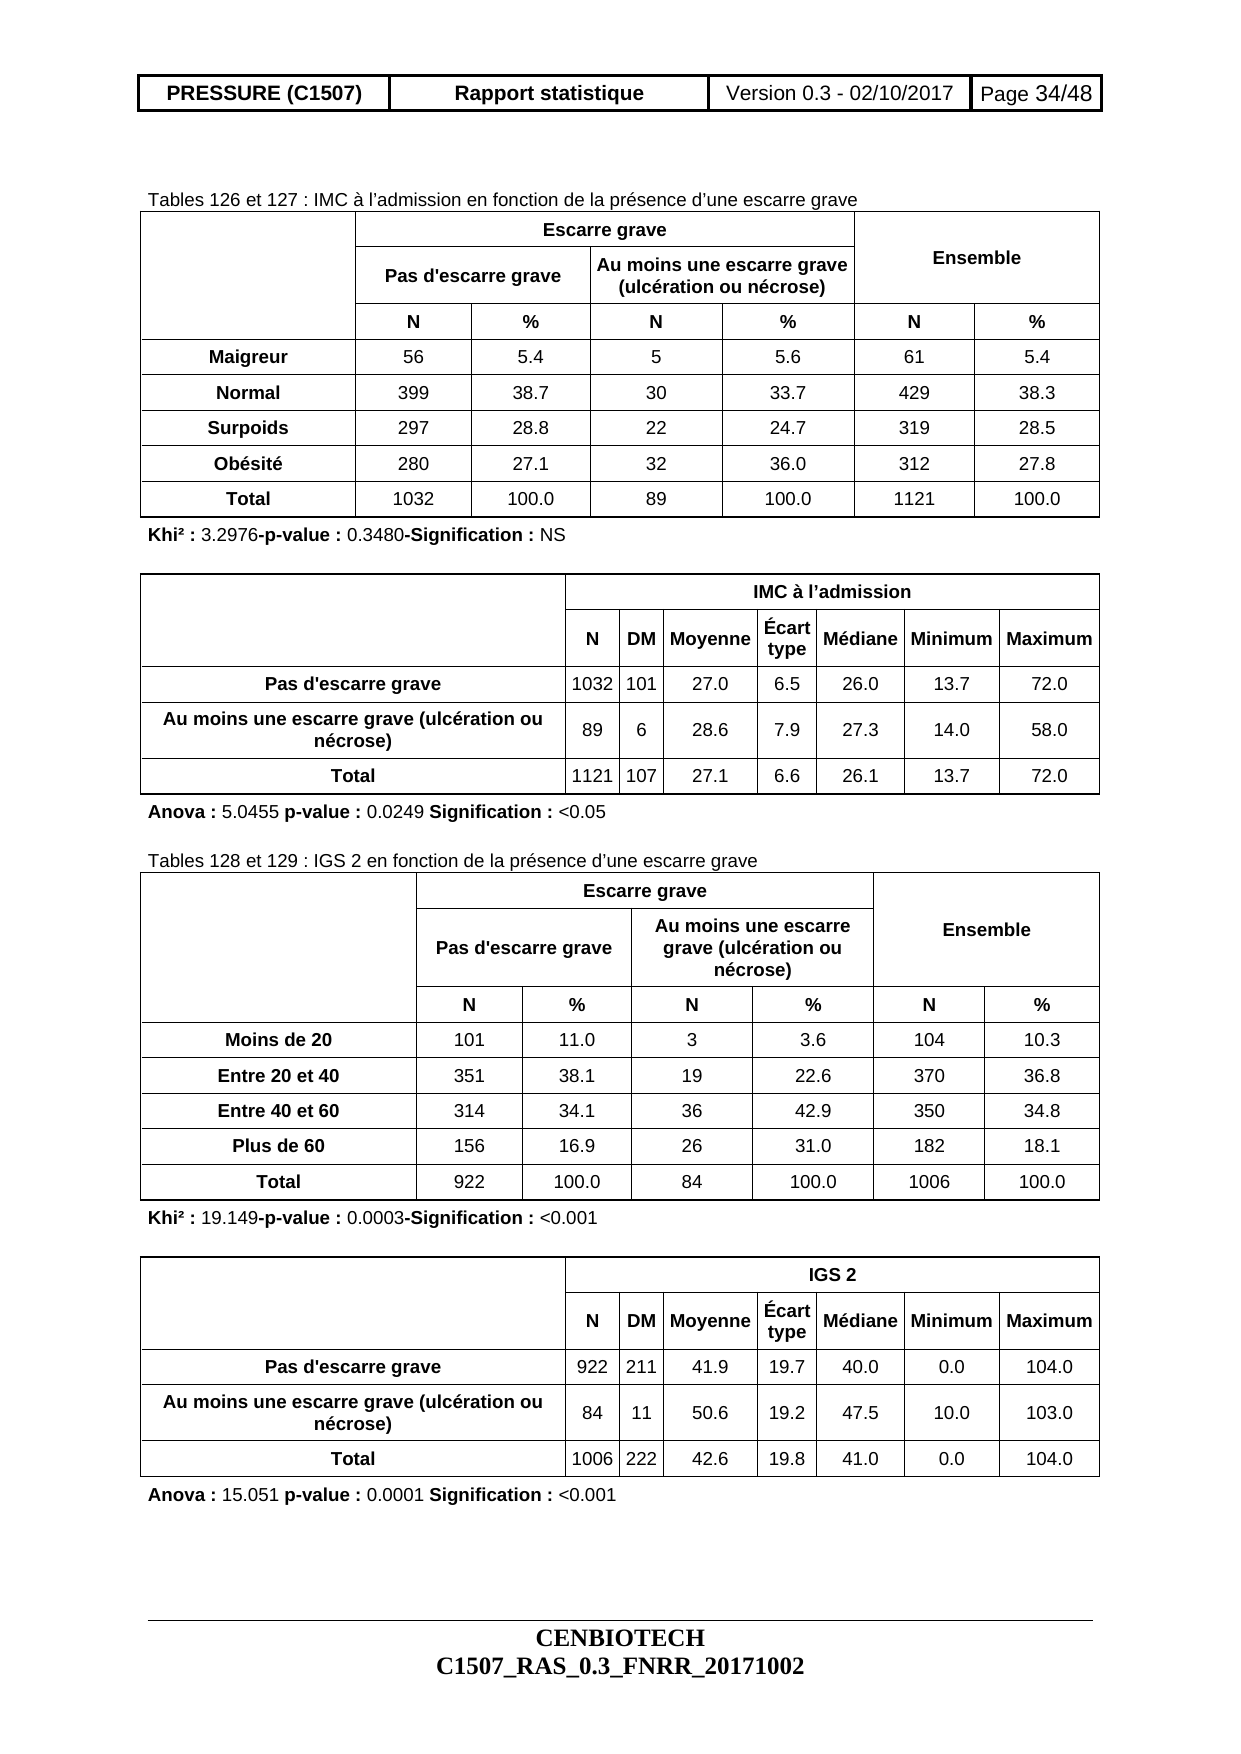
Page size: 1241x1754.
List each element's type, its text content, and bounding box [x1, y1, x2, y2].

table_cell Écart type [758, 1293, 816, 1349]
table_cell 922 [566, 1350, 619, 1384]
table_cell Entre 20 et 40 [141, 1058, 416, 1093]
table_cell % [985, 987, 1099, 1022]
table_cell Entre 40 et 60 [141, 1094, 416, 1128]
table_cell Médiane [817, 610, 904, 666]
table_cell 100.0 [723, 482, 854, 516]
table_cell 47.5 [817, 1385, 904, 1440]
table_cell 1006 [566, 1441, 619, 1476]
table_cell 100.0 [975, 482, 1099, 516]
table_cell Total [141, 1441, 565, 1476]
table_cell 10.0 [905, 1385, 999, 1440]
table_header [141, 873, 416, 1022]
table_cell 18.1 [985, 1129, 1099, 1163]
table_cell Maximum [1000, 610, 1099, 666]
table_cell 14.0 [905, 703, 999, 758]
text Tables 128 et 129 : IGS 2 en fonction de la présence d’une escarre grave [148, 850, 1093, 872]
table_cell 11 [620, 1385, 663, 1440]
table_cell 31.0 [753, 1129, 873, 1163]
table_cell Au moins une escarre grave (ulcération ou nécrose) [632, 909, 873, 986]
table_cell Plus de 60 [141, 1129, 416, 1163]
table_cell Maximum [1000, 1293, 1099, 1349]
table_cell 1121 [566, 759, 619, 793]
table_cell Pas d'escarre grave [141, 1350, 565, 1384]
table_cell Pas d'escarre grave [356, 247, 590, 303]
table_cell 101 [620, 667, 663, 701]
table_header Escarre grave [417, 873, 873, 907]
table_cell 50.6 [664, 1385, 757, 1440]
table_cell 297 [356, 411, 471, 445]
table_cell % [975, 304, 1099, 339]
table_cell 40.0 [817, 1350, 904, 1384]
table_cell 10.3 [985, 1023, 1099, 1057]
table_cell Au moins une escarre grave (ulcération ou nécrose) [141, 1385, 565, 1440]
table_cell 280 [356, 446, 471, 481]
table_cell Moyenne [664, 610, 757, 666]
table_header Ensemble [855, 212, 1099, 303]
table_cell 6 [620, 703, 663, 758]
table_cell 107 [620, 759, 663, 793]
table_cell N [874, 987, 984, 1022]
table_cell 19 [632, 1058, 752, 1093]
table_cell 34.1 [523, 1094, 631, 1128]
table_cell 28.6 [664, 703, 757, 758]
table_cell 41.9 [664, 1350, 757, 1384]
table_cell 28.8 [472, 411, 590, 445]
table_cell 922 [417, 1165, 522, 1199]
table_header [141, 575, 565, 666]
table_cell 312 [855, 446, 974, 481]
table_header IMC à l’admission [566, 575, 1099, 609]
table_cell 156 [417, 1129, 522, 1163]
table_cell 36.8 [985, 1058, 1099, 1093]
table_cell Moins de 20 [141, 1023, 416, 1057]
table_cell 0.0 [905, 1350, 999, 1384]
table_cell Normal [141, 375, 355, 410]
table_cell Écart type [758, 610, 816, 666]
table_cell 5.6 [723, 340, 854, 374]
table_header IGS 2 [566, 1258, 1099, 1292]
table_cell 89 [591, 482, 722, 516]
table_cell 351 [417, 1058, 522, 1093]
table_cell 7.9 [758, 703, 816, 758]
table_cell 56 [356, 340, 471, 374]
table_cell N [566, 610, 619, 666]
table_cell 100.0 [753, 1165, 873, 1199]
table_cell 1032 [566, 667, 619, 701]
table_cell Minimum [905, 1293, 999, 1349]
table_cell 6.6 [758, 759, 816, 793]
table_cell N [417, 987, 522, 1022]
table_cell N [591, 304, 722, 339]
table_cell 38.3 [975, 375, 1099, 410]
table_cell 30 [591, 375, 722, 410]
table_cell N [855, 304, 974, 339]
table_cell 27.1 [472, 446, 590, 481]
table_cell 22.6 [753, 1058, 873, 1093]
table_cell 36.0 [723, 446, 854, 481]
table_cell 27.0 [664, 667, 757, 701]
table_cell 33.7 [723, 375, 854, 410]
table_cell Pas d'escarre grave [141, 667, 565, 701]
table_cell 222 [620, 1441, 663, 1476]
table_cell N [356, 304, 471, 339]
table_cell 103.0 [1000, 1385, 1099, 1440]
table_cell 58.0 [1000, 703, 1099, 758]
table_cell 1121 [855, 482, 974, 516]
table_cell % [753, 987, 873, 1022]
table_cell Total [141, 759, 565, 793]
table_cell Total [141, 482, 355, 516]
table_cell Médiane [817, 1293, 904, 1349]
table_header [141, 212, 355, 339]
table_cell Maigreur [141, 340, 355, 374]
table_cell Au moins une escarre grave (ulcération ou nécrose) [591, 247, 854, 303]
table_cell 28.5 [975, 411, 1099, 445]
table_header Ensemble [874, 873, 1099, 986]
table_cell 26.1 [817, 759, 904, 793]
table_cell 27.8 [975, 446, 1099, 481]
table_cell 84 [632, 1165, 752, 1199]
table_cell DM [620, 610, 663, 666]
table_cell Surpoids [141, 411, 355, 445]
table_cell 350 [874, 1094, 984, 1128]
table_cell 72.0 [1000, 667, 1099, 701]
table_cell 100.0 [985, 1165, 1099, 1199]
table_cell 26 [632, 1129, 752, 1163]
table_cell 13.7 [905, 667, 999, 701]
text Anova : 15.051 p-value : 0.0001 Signification : <0.001 [148, 1484, 1093, 1505]
table_cell 314 [417, 1094, 522, 1128]
table_cell 5.4 [975, 340, 1099, 374]
table_cell 429 [855, 375, 974, 410]
table_cell 27.1 [664, 759, 757, 793]
table_cell 5.4 [472, 340, 590, 374]
table_cell 26.0 [817, 667, 904, 701]
table_cell 100.0 [523, 1165, 631, 1199]
table_cell 38.7 [472, 375, 590, 410]
table_cell 370 [874, 1058, 984, 1093]
table_cell 16.9 [523, 1129, 631, 1163]
table_cell 104.0 [1000, 1441, 1099, 1476]
table_cell 61 [855, 340, 974, 374]
table_cell 24.7 [723, 411, 854, 445]
table_cell Moyenne [664, 1293, 757, 1349]
table_cell 211 [620, 1350, 663, 1384]
text Tables 126 et 127 : IMC à l’admission en fonction de la présence d’une escarre grave [148, 189, 1093, 211]
table_cell 0.0 [905, 1441, 999, 1476]
table_cell Total [141, 1165, 416, 1199]
table_cell Pas d'escarre grave [417, 909, 631, 986]
table_cell DM [620, 1293, 663, 1349]
table_cell 11.0 [523, 1023, 631, 1057]
table_cell 319 [855, 411, 974, 445]
table_cell 3.6 [753, 1023, 873, 1057]
table_cell 36 [632, 1094, 752, 1128]
table_cell 22 [591, 411, 722, 445]
table_cell 3 [632, 1023, 752, 1057]
text Khi² : 3.2976-p-value : 0.3480-Signification : NS [148, 524, 1093, 545]
table_cell 72.0 [1000, 759, 1099, 793]
table_cell 38.1 [523, 1058, 631, 1093]
table_cell 100.0 [472, 482, 590, 516]
table_cell 5 [591, 340, 722, 374]
table_header [141, 1258, 565, 1349]
table_cell % [523, 987, 631, 1022]
table_cell Minimum [905, 610, 999, 666]
table_cell 13.7 [905, 759, 999, 793]
table_cell Obésité [141, 446, 355, 481]
table_header Escarre grave [356, 212, 854, 246]
table_cell N [566, 1293, 619, 1349]
table_cell 19.8 [758, 1441, 816, 1476]
table_cell 27.3 [817, 703, 904, 758]
table_cell 104.0 [1000, 1350, 1099, 1384]
table_cell Au moins une escarre grave (ulcération ou nécrose) [141, 703, 565, 758]
table_cell 6.5 [758, 667, 816, 701]
text Khi² : 19.149-p-value : 0.0003-Signification : <0.001 [148, 1207, 1093, 1228]
table_cell 1006 [874, 1165, 984, 1199]
table_cell 1032 [356, 482, 471, 516]
table_cell 84 [566, 1385, 619, 1440]
table_cell 19.2 [758, 1385, 816, 1440]
table_cell 42.9 [753, 1094, 873, 1128]
text Anova : 5.0455 p-value : 0.0249 Signification : <0.05 [148, 801, 1093, 822]
table_cell 42.6 [664, 1441, 757, 1476]
table_cell % [472, 304, 590, 339]
table_cell 182 [874, 1129, 984, 1163]
table_cell 34.8 [985, 1094, 1099, 1128]
table_cell 32 [591, 446, 722, 481]
table_cell 19.7 [758, 1350, 816, 1384]
table_cell % [723, 304, 854, 339]
table_cell 104 [874, 1023, 984, 1057]
table_cell 41.0 [817, 1441, 904, 1476]
table_cell N [632, 987, 752, 1022]
table_cell 399 [356, 375, 471, 410]
table_cell 101 [417, 1023, 522, 1057]
table_cell 89 [566, 703, 619, 758]
